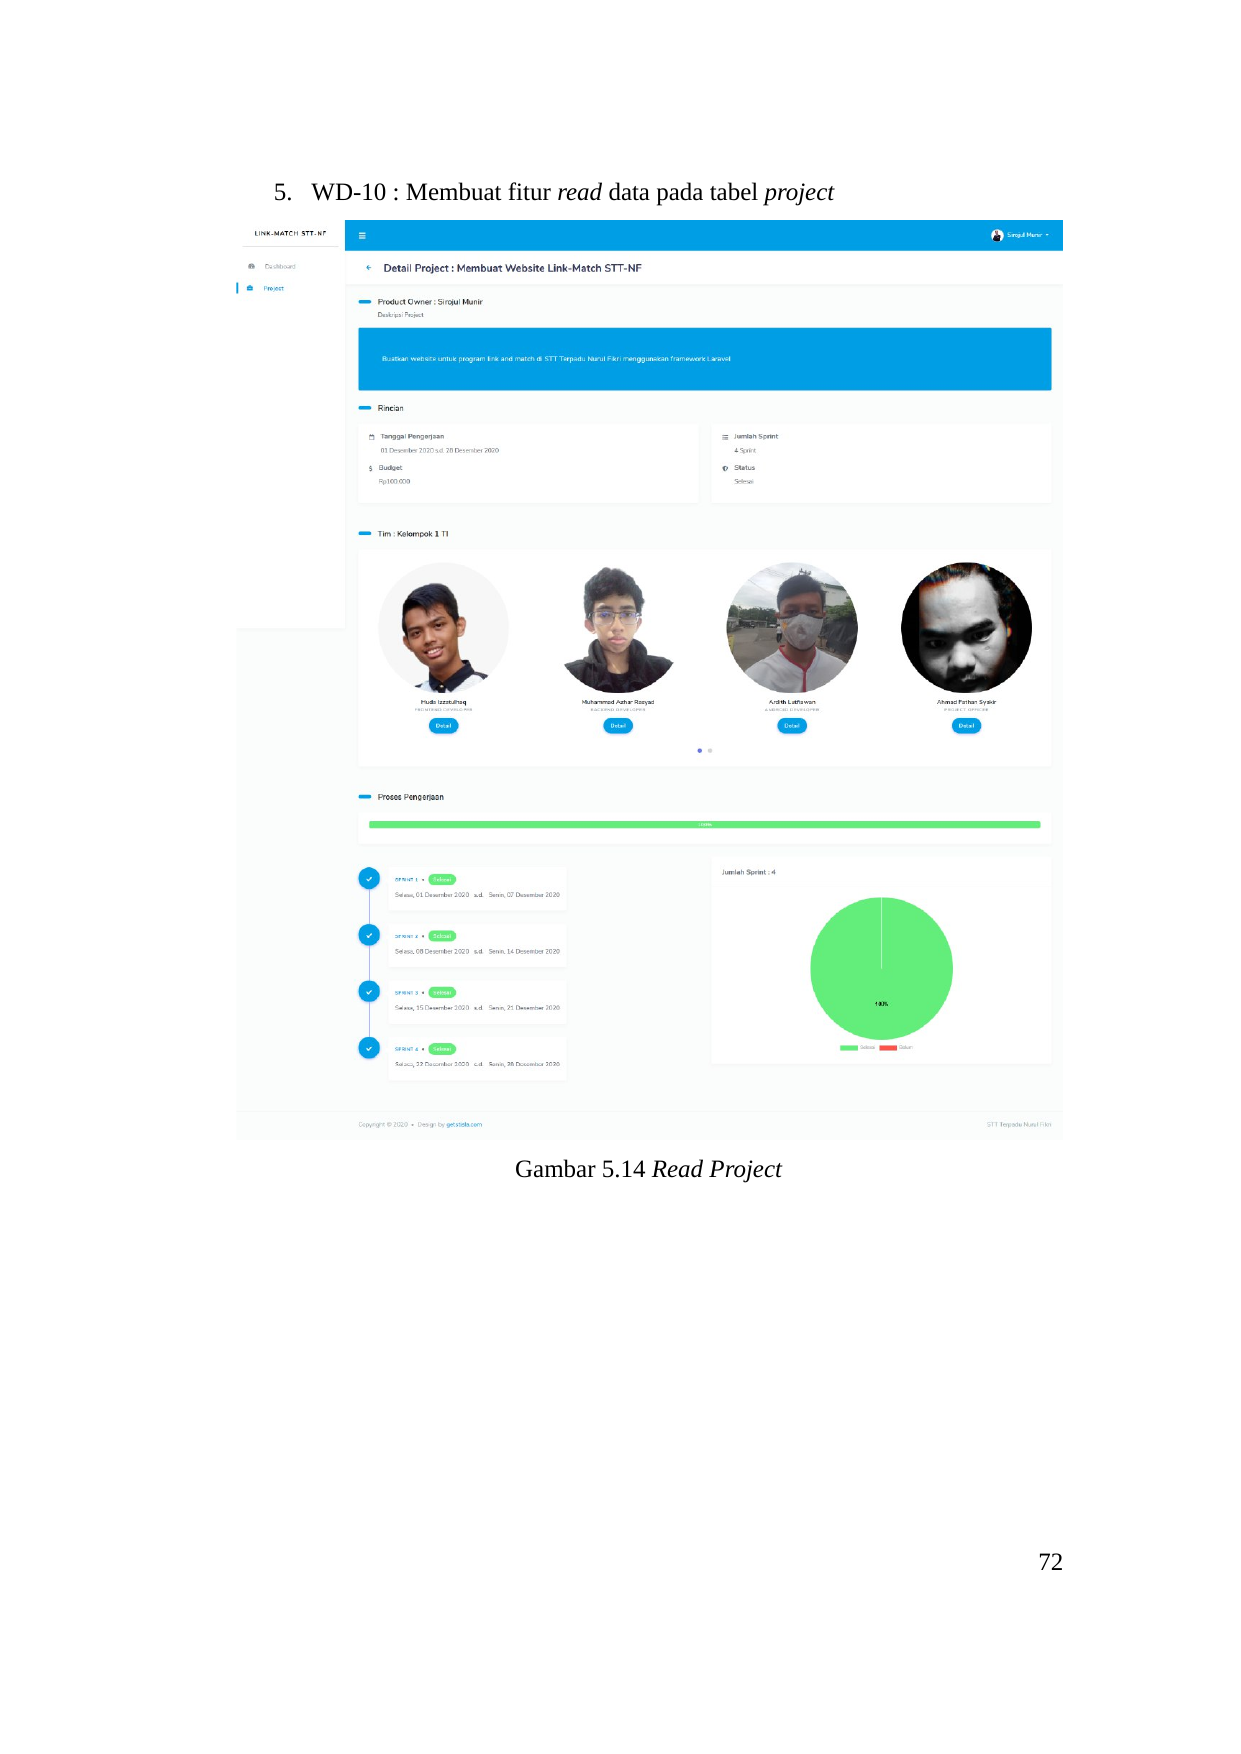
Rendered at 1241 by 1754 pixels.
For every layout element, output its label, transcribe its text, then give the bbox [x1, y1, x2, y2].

text Gambar 5.14 Read Project [236, 1154, 1063, 1183]
picture [1009, 233, 1024, 237]
picture [236, 220, 1063, 1140]
list WD-10 : Membuat fitur read data pada tabel project [274, 177, 1063, 206]
picture [991, 229, 1004, 241]
